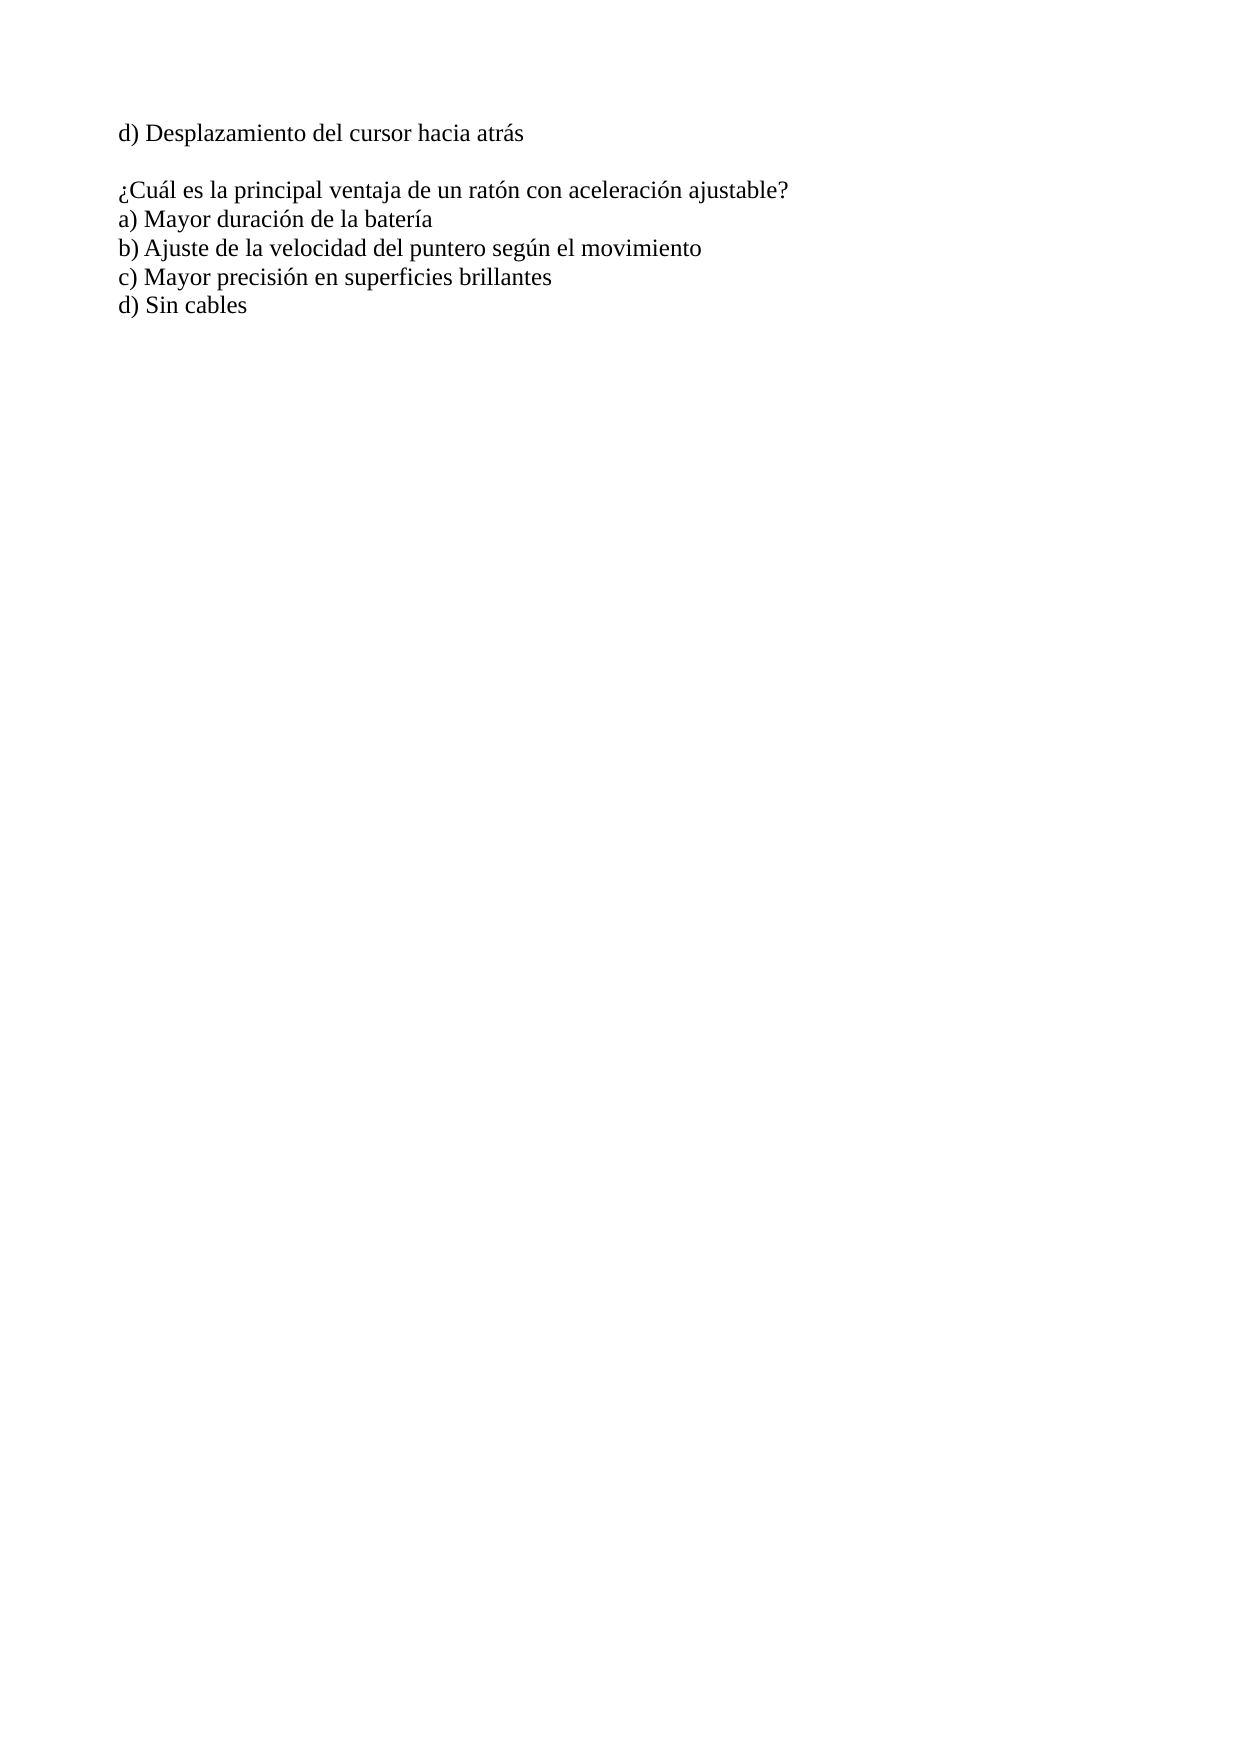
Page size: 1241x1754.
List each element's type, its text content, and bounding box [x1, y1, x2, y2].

text d) Desplazamiento del cursor hacia atrás [118, 118, 1122, 147]
text ¿Cuál es la principal ventaja de un ratón con aceleración ajustable? [118, 176, 1122, 204]
text c) Mayor precisión en superficies brillantes [118, 262, 1122, 291]
text d) Sin cables [118, 291, 1122, 319]
text b) Ajuste de la velocidad del puntero según el movimiento [118, 233, 1122, 262]
text a) Mayor duración de la batería [118, 204, 1122, 233]
